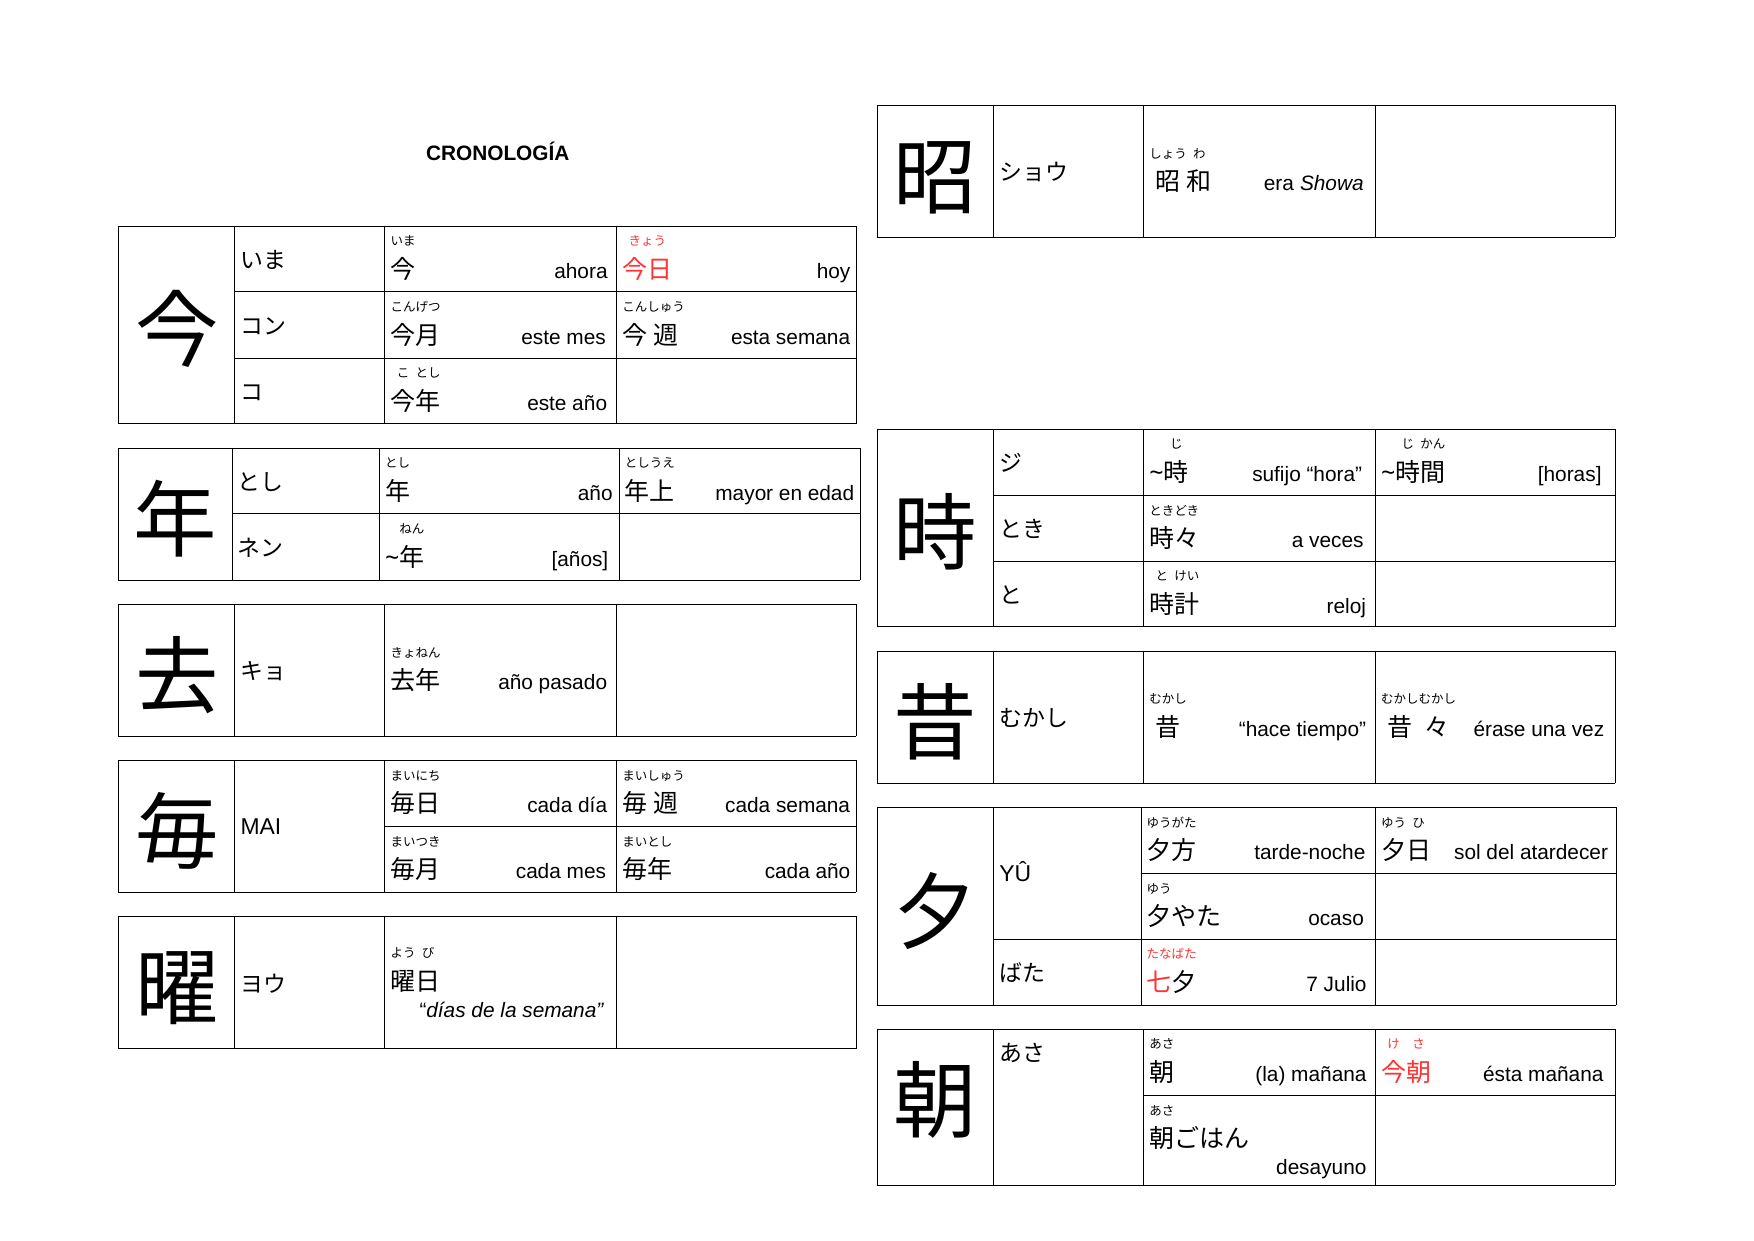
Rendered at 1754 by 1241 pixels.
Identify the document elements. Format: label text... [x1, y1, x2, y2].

table_header 時 [878, 430, 993, 626]
table_cell [1376, 940, 1616, 1004]
table_cell 時とき々どき a veces [1144, 496, 1375, 561]
table_cell [620, 514, 860, 579]
table_cell とき [994, 496, 1143, 561]
table_header 毎まい日にち cada día [385, 761, 616, 826]
table_cell コン [235, 292, 384, 357]
table_header 今け朝さ ésta mañana [1376, 1030, 1615, 1094]
table_cell [1376, 562, 1615, 626]
table_header MAI [235, 761, 384, 892]
table_cell 時と計けい reloj [1144, 562, 1375, 626]
table_cell ばた [994, 940, 1141, 1004]
table_cell コ [235, 359, 384, 423]
table_cell 今こ年とし este año [385, 359, 616, 423]
table_cell と [994, 562, 1143, 626]
table_header 昔むかし “hace tiempo” [1144, 652, 1375, 783]
table_header 年 [119, 449, 232, 579]
table_cell [1376, 496, 1615, 561]
table_header 毎 [119, 761, 234, 892]
table_header 去 [119, 605, 234, 736]
table_header むかし [994, 652, 1143, 783]
table_header [617, 605, 856, 736]
table_header ~時じ間かん [horas] [1376, 430, 1615, 494]
table_header 朝あさ (la) mañana [1144, 1030, 1375, 1094]
table_header 夕ゆう日ひ sol del atardecer [1376, 808, 1616, 873]
table_header 年とし año [380, 449, 619, 513]
table_header [617, 917, 856, 1048]
table_header YÛ [994, 808, 1141, 939]
table_header 昭 [878, 106, 993, 237]
table_header 昭しょう和わ era Showa [1144, 106, 1375, 237]
table_header 年とし上うえ mayor en edad [620, 449, 860, 513]
table_header キョ [235, 605, 384, 736]
table_cell 今こん週しゅう esta semana [617, 292, 856, 357]
table_header 去きょ年ねん año pasado [385, 605, 616, 736]
table_header 今日きょう hoy [617, 227, 856, 291]
table_header 曜よう日び “días de la semana” [385, 917, 616, 1048]
table_header いま [235, 227, 384, 291]
text CRONOLOGÍA [118, 141, 877, 165]
table_header 朝 [878, 1030, 993, 1184]
table_header ~時じ sufijo “hora” [1144, 430, 1375, 494]
table_cell 毎まい年とし cada año [617, 827, 856, 892]
table_header [1376, 106, 1615, 237]
table_header 曜 [119, 917, 234, 1048]
table_cell [1376, 1096, 1615, 1184]
table_header 昔むかし々むかし érase una vez [1376, 652, 1615, 783]
table_cell ~年ねん [años] [380, 514, 619, 579]
table_cell 朝あさごはん desayuno [1144, 1096, 1375, 1184]
table_header 昔 [878, 652, 993, 783]
table_header あさ [994, 1030, 1143, 1184]
table_header ジ [994, 430, 1143, 494]
table_header 夕 [878, 808, 993, 1004]
table_cell [1376, 874, 1616, 939]
table_cell 毎まい月つき cada mes [385, 827, 616, 892]
table_cell [617, 359, 856, 423]
table_cell 今こん月げつ este mes [385, 292, 616, 357]
table_header とし [233, 449, 379, 513]
table_header 毎まい週しゅう cada semana [617, 761, 856, 826]
table_header 今いま ahora [385, 227, 616, 291]
table_header 夕ゆう方がた tarde-noche [1142, 808, 1375, 873]
table_cell 七たな夕ばた 7 Julio [1142, 940, 1375, 1004]
table_cell 夕ゆうやた ocaso [1142, 874, 1375, 939]
table_header ヨウ [235, 917, 384, 1048]
table_header ショウ [994, 106, 1143, 237]
table_header 今 [119, 227, 234, 423]
table_cell ネン [233, 514, 379, 579]
